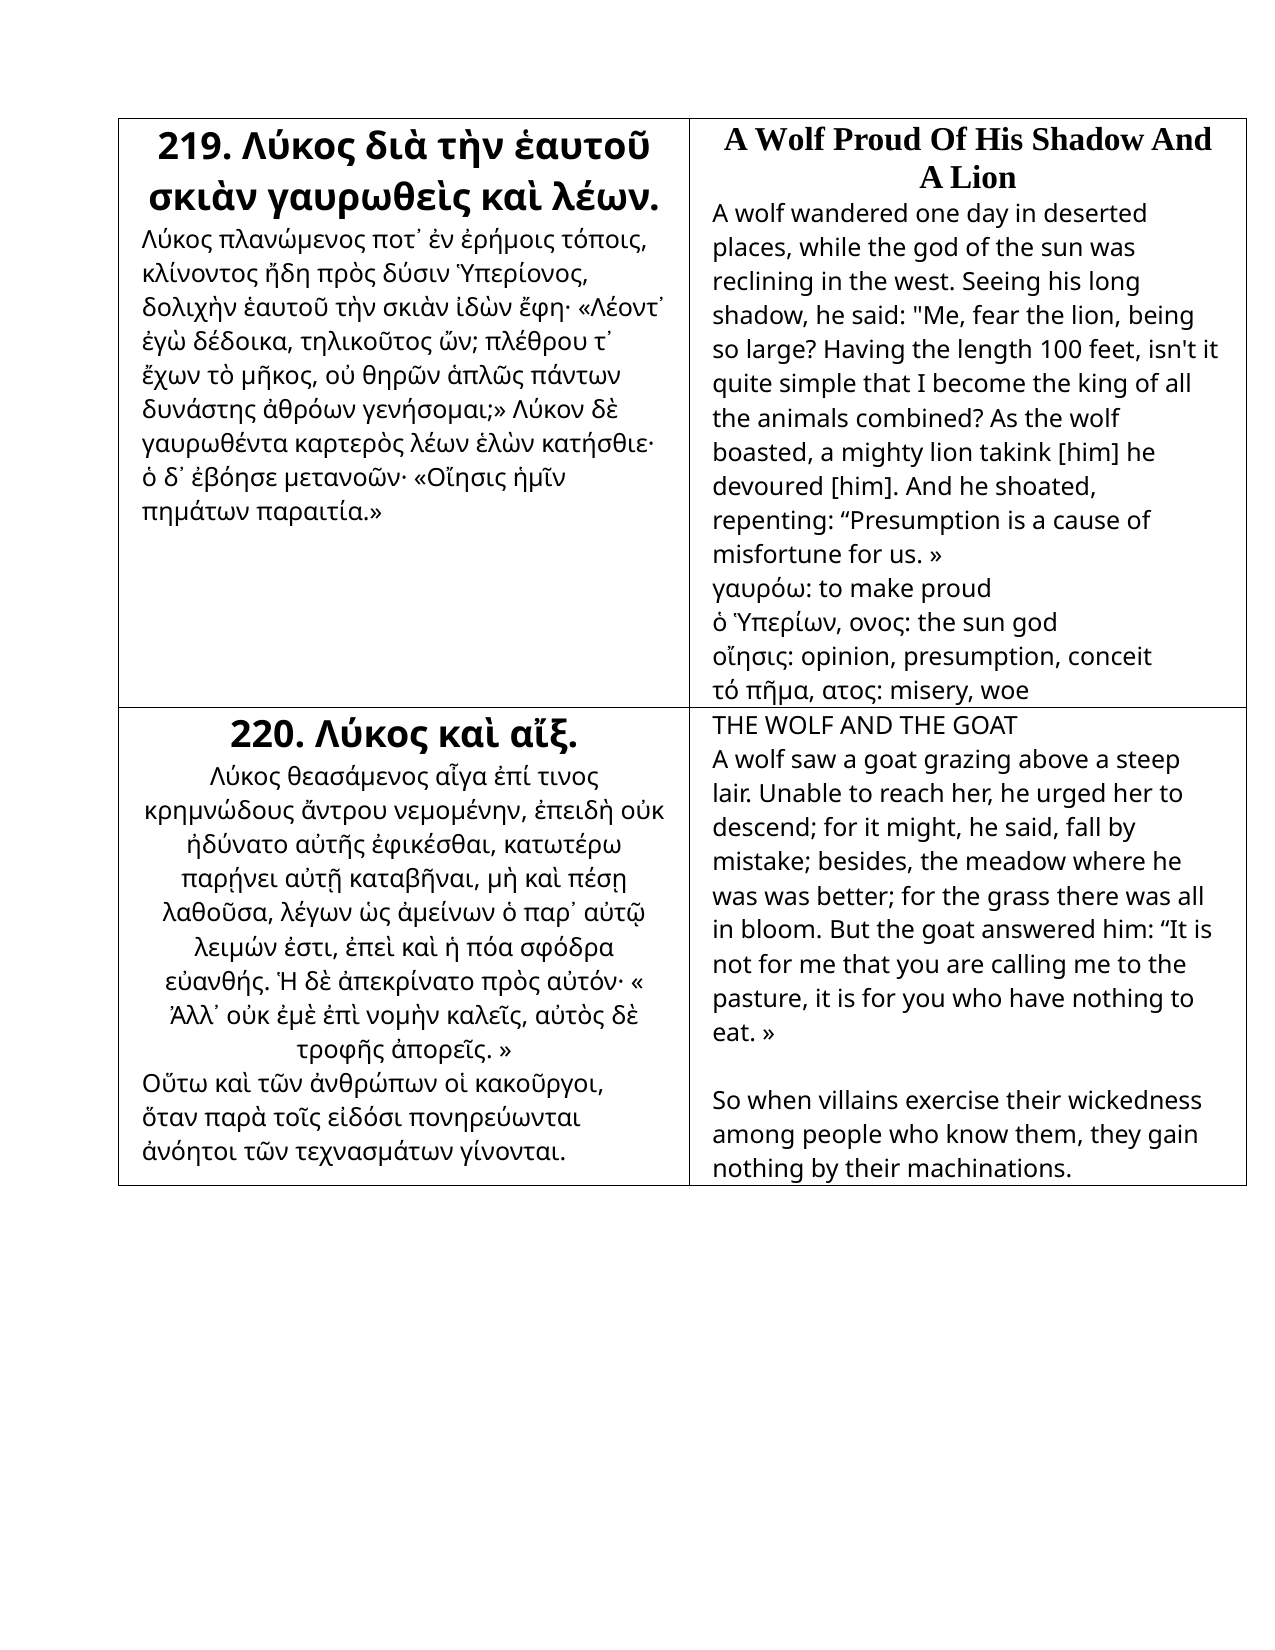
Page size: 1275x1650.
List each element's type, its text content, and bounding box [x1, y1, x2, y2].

table_cell 219. Λύκος διὰ τὴν ἑαυτοῦ σκιὰν γαυρωθεὶς καὶ λέων. Λύκος πλανώμενος ποτ᾿ ἐν ἐρήμοις τόποις, κλίνοντος ἤδη πρὸς δύσιν Ὑπερίονος, δολιχὴν ἑαυτοῦ τὴν σκιὰν ἰδὼν ἔφη· «Λέοντ᾿ ἐγὼ δέδοικα, τηλικοῦτος ὤν; πλέθρου τ᾿ ἔχων τὸ μῆκος, οὐ θηρῶν ἁπλῶς πάντων δυνάστης ἀθρόων γενήσομαι;» Λύκον δὲ γαυρωθέντα καρτερὸς λέων ἑλὼν κατήσθιε· ὁ δ᾿ ἐβόησε μετανοῶν· «Οἴησις ἡμῖν πημάτων παραιτία.» [119, 119, 689, 707]
table_cell A Wolf Proud Of His Shadow And A Lion A wolf wandered one day in deserted places, while the god of the sun was reclining in the west. Seeing his long shadow, he said: "Me, fear the lion, being so large? Having the length 100 feet, isn't it quite simple that I become the king of all the animals combined? As the wolf boasted, a mighty lion takink [him] he devoured [him]. And he shoated, repenting: “Presumption is a cause of misfortune for us. » γαυρόω: to make proud ὁ Ὑπερίων, ονος: the sun god οἴησις: opinion, presumption, conceit τό πῆμα, ατος: misery, woe [690, 119, 1246, 707]
table_cell 220. Λύκος καὶ αἴξ. Λύκος θεασάμενος αἶγα ἐπί τινος κρημνώδους ἄντρου νεμομένην, ἐπειδὴ οὐκ ἠδύνατο αὐτῆς ἐφικέσθαι, κατωτέρω παρῄνει αὐτῇ καταβῆναι, μὴ καὶ πέσῃ λαθοῦσα, λέγων ὡς ἀμείνων ὁ παρ᾿ αὐτῷ λειμών ἐστι, ἐπεὶ καὶ ἡ πόα σφόδρα εὐανθής. Ἡ δὲ ἀπεκρίνατο πρὸς αὐτόν· « Ἀλλ᾿ οὐκ ἐμὲ ἐπὶ νομὴν καλεῖς, αὐτὸς δὲ τροφῆς ἀπορεῖς. » Οὕτω καὶ τῶν ἀνθρώπων οἱ κακοῦργοι, ὅταν παρὰ τοῖς εἰδόσι πονηρεύωνται ἀνόητοι τῶν τεχνασμάτων γίνονται. [119, 708, 689, 1185]
table_cell THE WOLF AND THE GOAT A wolf saw a goat grazing above a steep lair. Unable to reach her, he urged her to descend; for it might, he said, fall by mistake; besides, the meadow where he was was better; for the grass there was all in bloom. But the goat answered him: “It is not for me that you are calling me to the pasture, it is for you who have nothing to eat. » So when villains exercise their wickedness among people who know them, they gain nothing by their machinations. [690, 708, 1246, 1185]
